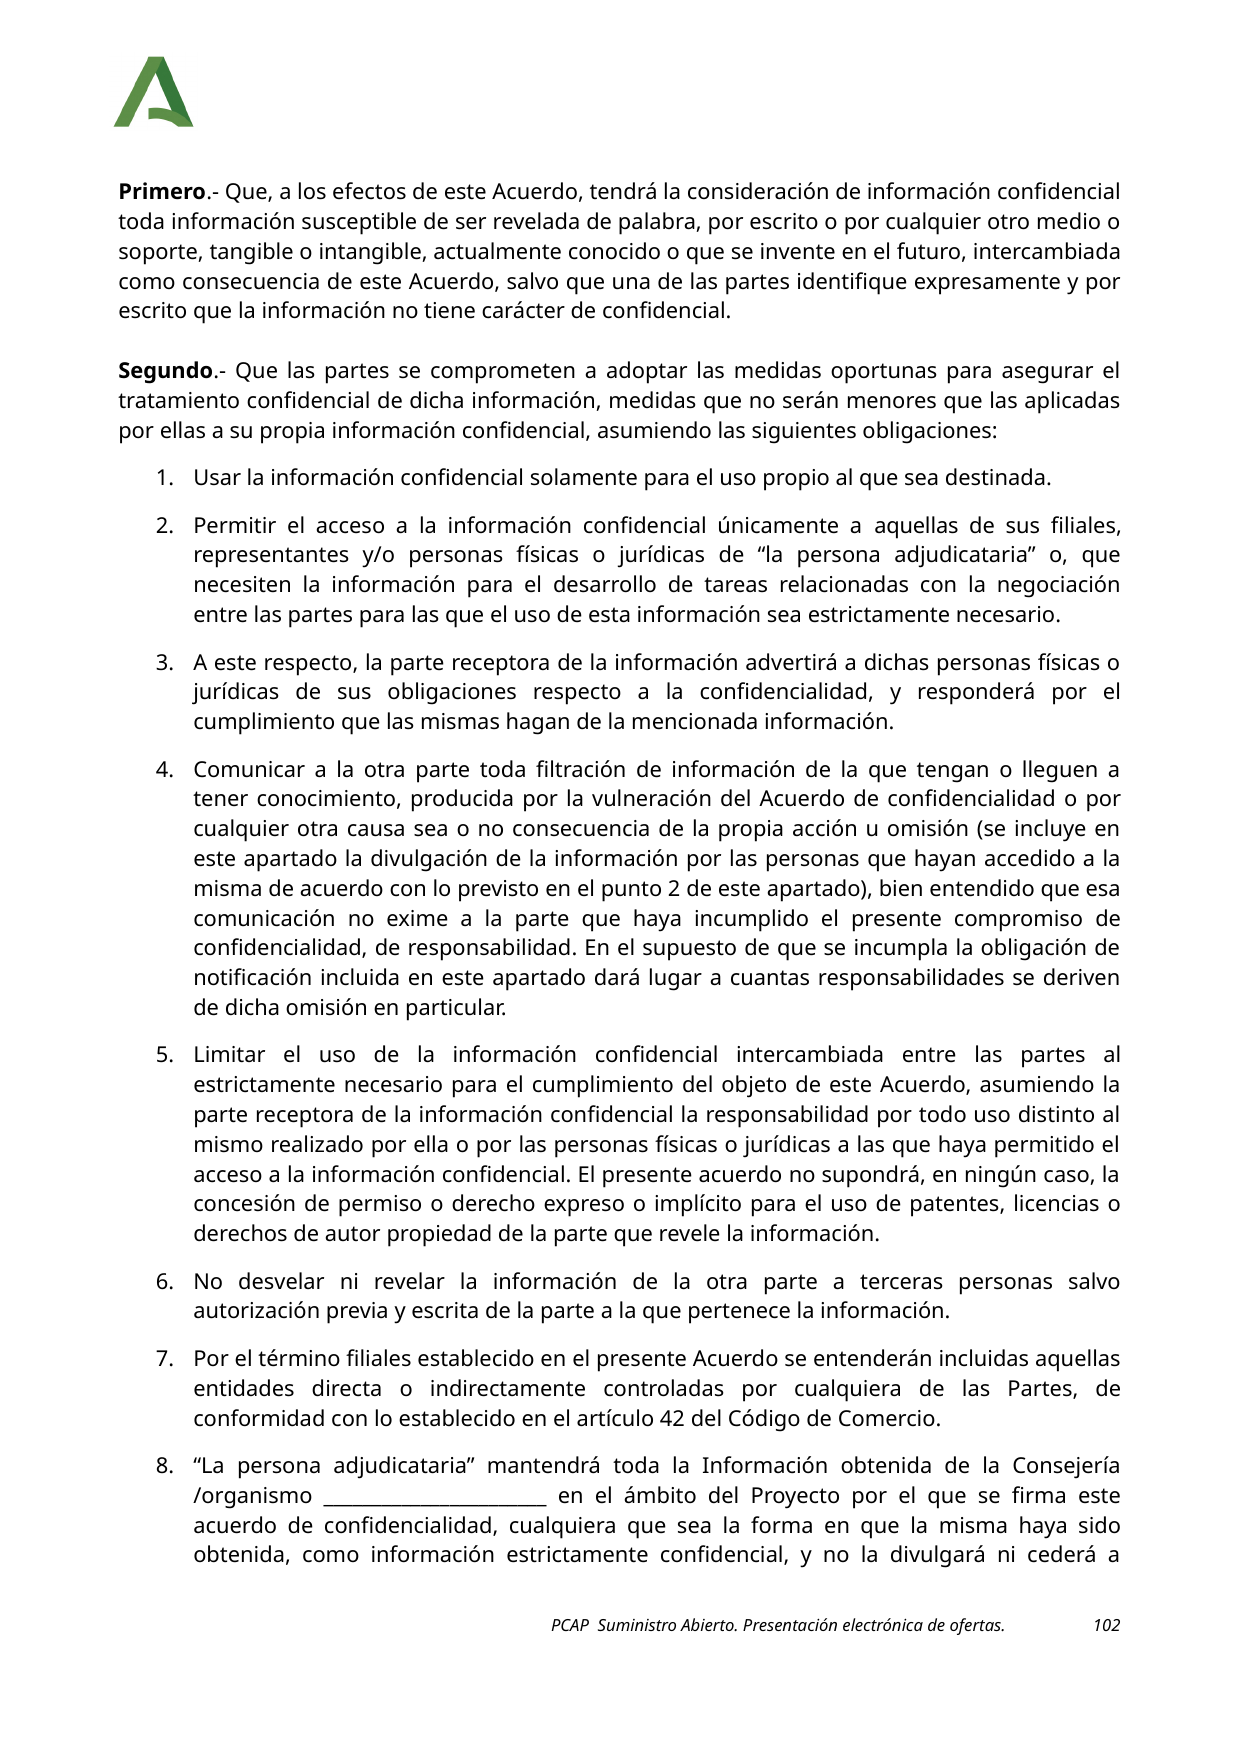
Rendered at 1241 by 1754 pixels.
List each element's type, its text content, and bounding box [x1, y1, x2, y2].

picture [109, 52, 198, 131]
list Limitar el uso de la información confidencial intercambiada entre las partes al estrictamente necesario para el cumplimiento del objeto de este Acuerdo, asumiendo la parte receptora de la información confidencial la responsabilidad por todo uso distinto al mismo realizado por ella o por las personas físicas o jurídicas a las que haya permitido el acceso a la información confidencial. El presente acuerdo no supondrá, en ningún caso, la concesión de permiso o derecho expreso o implícito para el uso de patentes, licencias o derechos de autor propiedad de la parte que revele la información. [156, 1039, 1122, 1248]
list Usar la información confidencial solamente para el uso propio al que sea destinada. [156, 462, 1122, 492]
list “La persona adjudicataria” mantendrá toda la Información obtenida de la Consejería /organismo _______________________ en el ámbito del Proyecto por el que se firma este acuerdo de confidencialidad, cualquiera que sea la forma en que la misma haya sido obtenida, como información estrictamente confidencial, y no la divulgará ni cederá a [156, 1450, 1122, 1569]
list Por el término filiales establecido en el presente Acuerdo se entenderán incluidas aquellas entidades directa o indirectamente controladas por cualquiera de las Partes, de conformidad con lo establecido en el artículo 42 del Código de Comercio. [156, 1343, 1122, 1432]
text Primero.- Que, a los efectos de este Acuerdo, tendrá la consideración de información confidencial toda información susceptible de ser revelada de palabra, por escrito o por cualquier otro medio o soporte, tangible o intangible, actualmente conocido o que se invente en el futuro, intercambiada como consecuencia de este Acuerdo, salvo que una de las partes identifique expresamente y por escrito que la información no tiene carácter de confidencial. [118, 176, 1122, 325]
list Permitir el acceso a la información confidencial únicamente a aquellas de sus filiales, representantes y/o personas físicas o jurídicas de “la persona adjudicataria” o, que necesiten la información para el desarrollo de tareas relacionadas con la negociación entre las partes para las que el uso de esta información sea estrictamente necesario. [156, 510, 1122, 629]
list A este respecto, la parte receptora de la información advertirá a dichas personas físicas o jurídicas de sus obligaciones respecto a la confidencialidad, y responderá por el cumplimiento que las mismas hagan de la mencionada información. [156, 647, 1122, 736]
list No desvelar ni revelar la información de la otra parte a terceras personas salvo autorización previa y escrita de la parte a la que pertenece la información. [156, 1266, 1122, 1325]
text Segundo.- Que las partes se comprometen a adoptar las medidas oportunas para asegurar el tratamiento confidencial de dicha información, medidas que no serán menores que las aplicadas por ellas a su propia información confidencial, asumiendo las siguientes obligaciones: [118, 355, 1122, 444]
list Comunicar a la otra parte toda filtración de información de la que tengan o lleguen a tener conocimiento, producida por la vulneración del Acuerdo de confidencialidad o por cualquier otra causa sea o no consecuencia de la propia acción u omisión (se incluye en este apartado la divulgación de la información por las personas que hayan accedido a la misma de acuerdo con lo previsto en el punto 2 de este apartado), bien entendido que esa comunicación no exime a la parte que haya incumplido el presente compromiso de confidencialidad, de responsabilidad. En el supuesto de que se incumpla la obligación de notificación incluida en este apartado dará lugar a cuantas responsabilidades se deriven de dicha omisión en particular. [156, 754, 1122, 1022]
